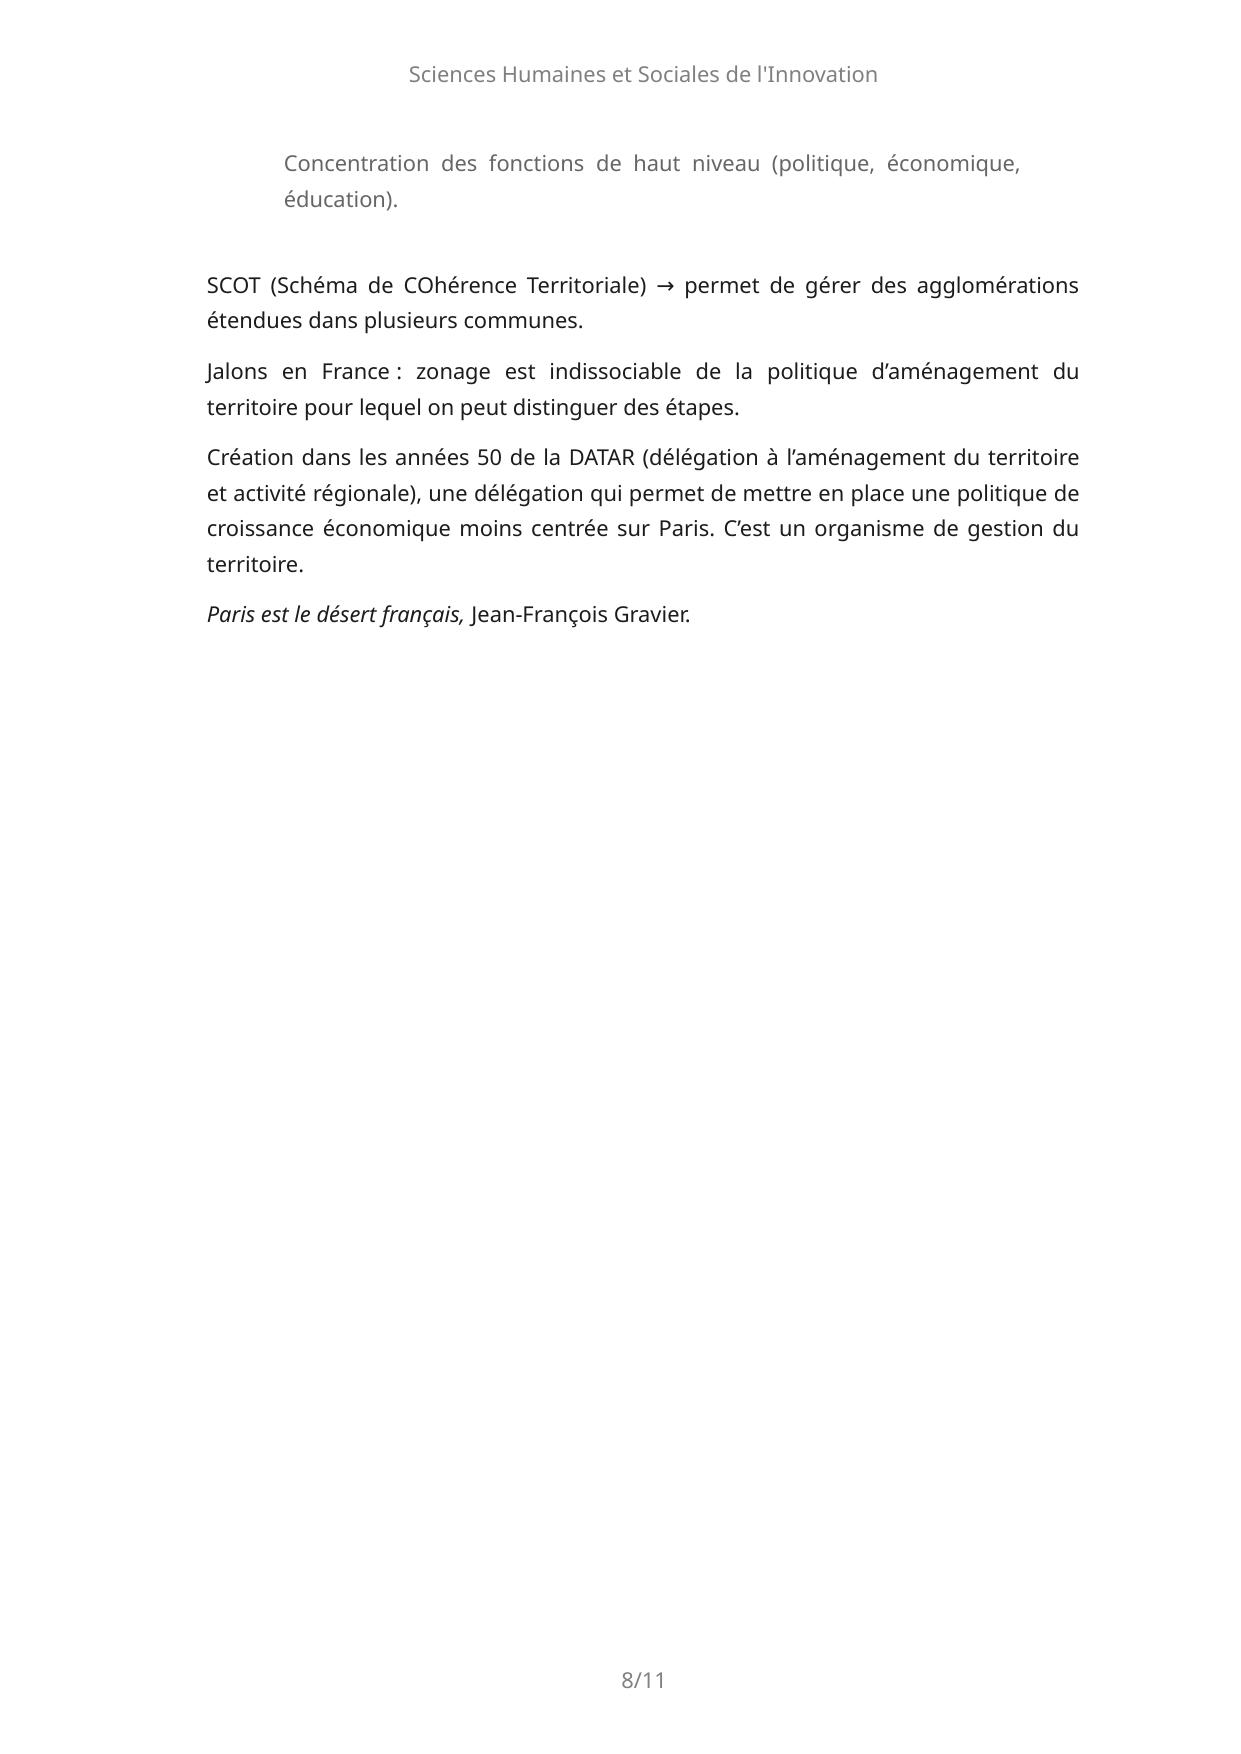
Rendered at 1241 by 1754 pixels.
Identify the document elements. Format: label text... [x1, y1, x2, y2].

text SCOT (Schéma de COhérence Territoriale) → permet de gérer des agglomérations étendues dans plusieurs communes. [207, 270, 1081, 335]
text Paris est le désert français, Jean-François Gravier. [207, 599, 1081, 629]
text Concentration des fonctions de haut niveau (politique, économique, éducation). [283, 148, 1022, 213]
text Création dans les années 50 de la DATAR (délégation à l’aménagement du territoire et activité régionale), une délégation qui permet de mettre en place une politique de croissance économique moins centrée sur Paris. C’est un organisme de gestion du territoire. [207, 442, 1081, 579]
text Jalons en France : zonage est indissociable de la politique d’aménagement du territoire pour lequel on peut distinguer des étapes. [207, 356, 1081, 421]
